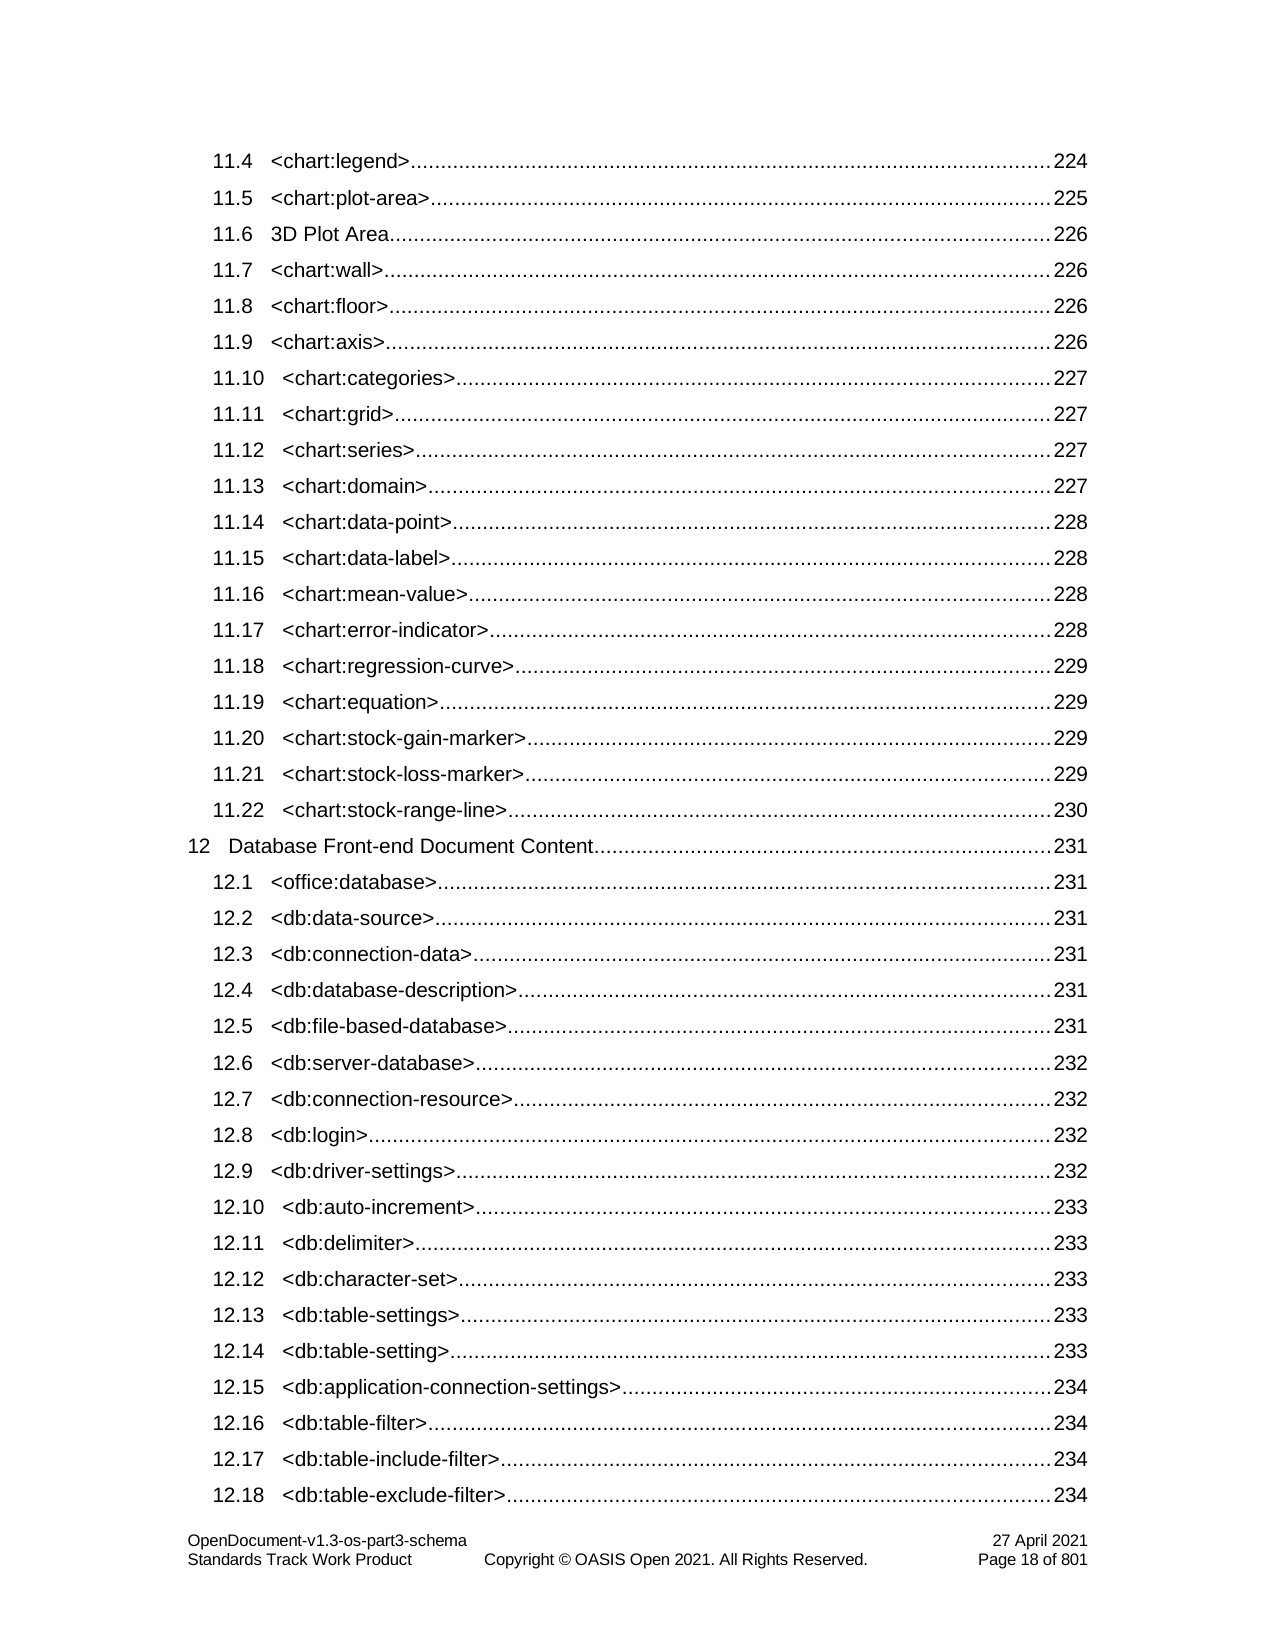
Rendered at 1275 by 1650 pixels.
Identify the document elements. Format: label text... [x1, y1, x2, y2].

text 11.7 <chart:wall> 226 [212, 258, 1088, 282]
text 12.14 <db:table-setting> 233 [212, 1339, 1088, 1363]
text 11.9 <chart:axis> 226 [212, 330, 1088, 354]
text 11.6 3D Plot Area 226 [212, 222, 1088, 246]
text 11.20 <chart:stock-gain-marker> 229 [212, 727, 1088, 750]
text 12.17 <db:table-include-filter> 234 [212, 1447, 1088, 1471]
text 12.15 <db:application-connection-settings> 234 [212, 1375, 1088, 1399]
text 12.16 <db:table-filter> 234 [212, 1411, 1088, 1435]
text 12.3 <db:connection-data> 231 [212, 943, 1088, 966]
text 11.14 <chart:data-point> 228 [212, 510, 1088, 534]
text 12.9 <db:driver-settings> 232 [212, 1159, 1088, 1183]
text 12.7 <db:connection-resource> 232 [212, 1087, 1088, 1111]
text 12.11 <db:delimiter> 233 [212, 1231, 1088, 1255]
text 11.8 <chart:floor> 226 [212, 294, 1088, 318]
text 11.12 <chart:series> 227 [212, 438, 1088, 462]
text 12.12 <db:character-set> 233 [212, 1267, 1088, 1291]
text 11.4 <chart:legend> 224 [212, 150, 1088, 173]
text 11.5 <chart:plot-area> 225 [212, 186, 1088, 209]
text 11.16 <chart:mean-value> 228 [212, 582, 1088, 606]
text 12.13 <db:table-settings> 233 [212, 1303, 1088, 1327]
text 12.1 <office:database> 231 [212, 871, 1088, 894]
text 12.18 <db:table-exclude-filter> 234 [212, 1483, 1088, 1507]
text 11.13 <chart:domain> 227 [212, 474, 1088, 498]
text 12.8 <db:login> 232 [212, 1123, 1088, 1147]
text 11.11 <chart:grid> 227 [212, 402, 1088, 426]
text 12.5 <db:file-based-database> 231 [212, 1015, 1088, 1038]
text 11.17 <chart:error-indicator> 228 [212, 618, 1088, 642]
text 12 Database Front-end Document Content 231 [187, 835, 1088, 858]
text 11.10 <chart:categories> 227 [212, 366, 1088, 390]
text 12.2 <db:data-source> 231 [212, 907, 1088, 930]
text 12.10 <db:auto-increment> 233 [212, 1195, 1088, 1219]
text 11.19 <chart:equation> 229 [212, 691, 1088, 714]
text 12.6 <db:server-database> 232 [212, 1051, 1088, 1074]
text 11.18 <chart:regression-curve> 229 [212, 654, 1088, 678]
text 11.21 <chart:stock-loss-marker> 229 [212, 763, 1088, 786]
text 12.4 <db:database-description> 231 [212, 979, 1088, 1002]
text 11.15 <chart:data-label> 228 [212, 546, 1088, 570]
text 11.22 <chart:stock-range-line> 230 [212, 799, 1088, 822]
